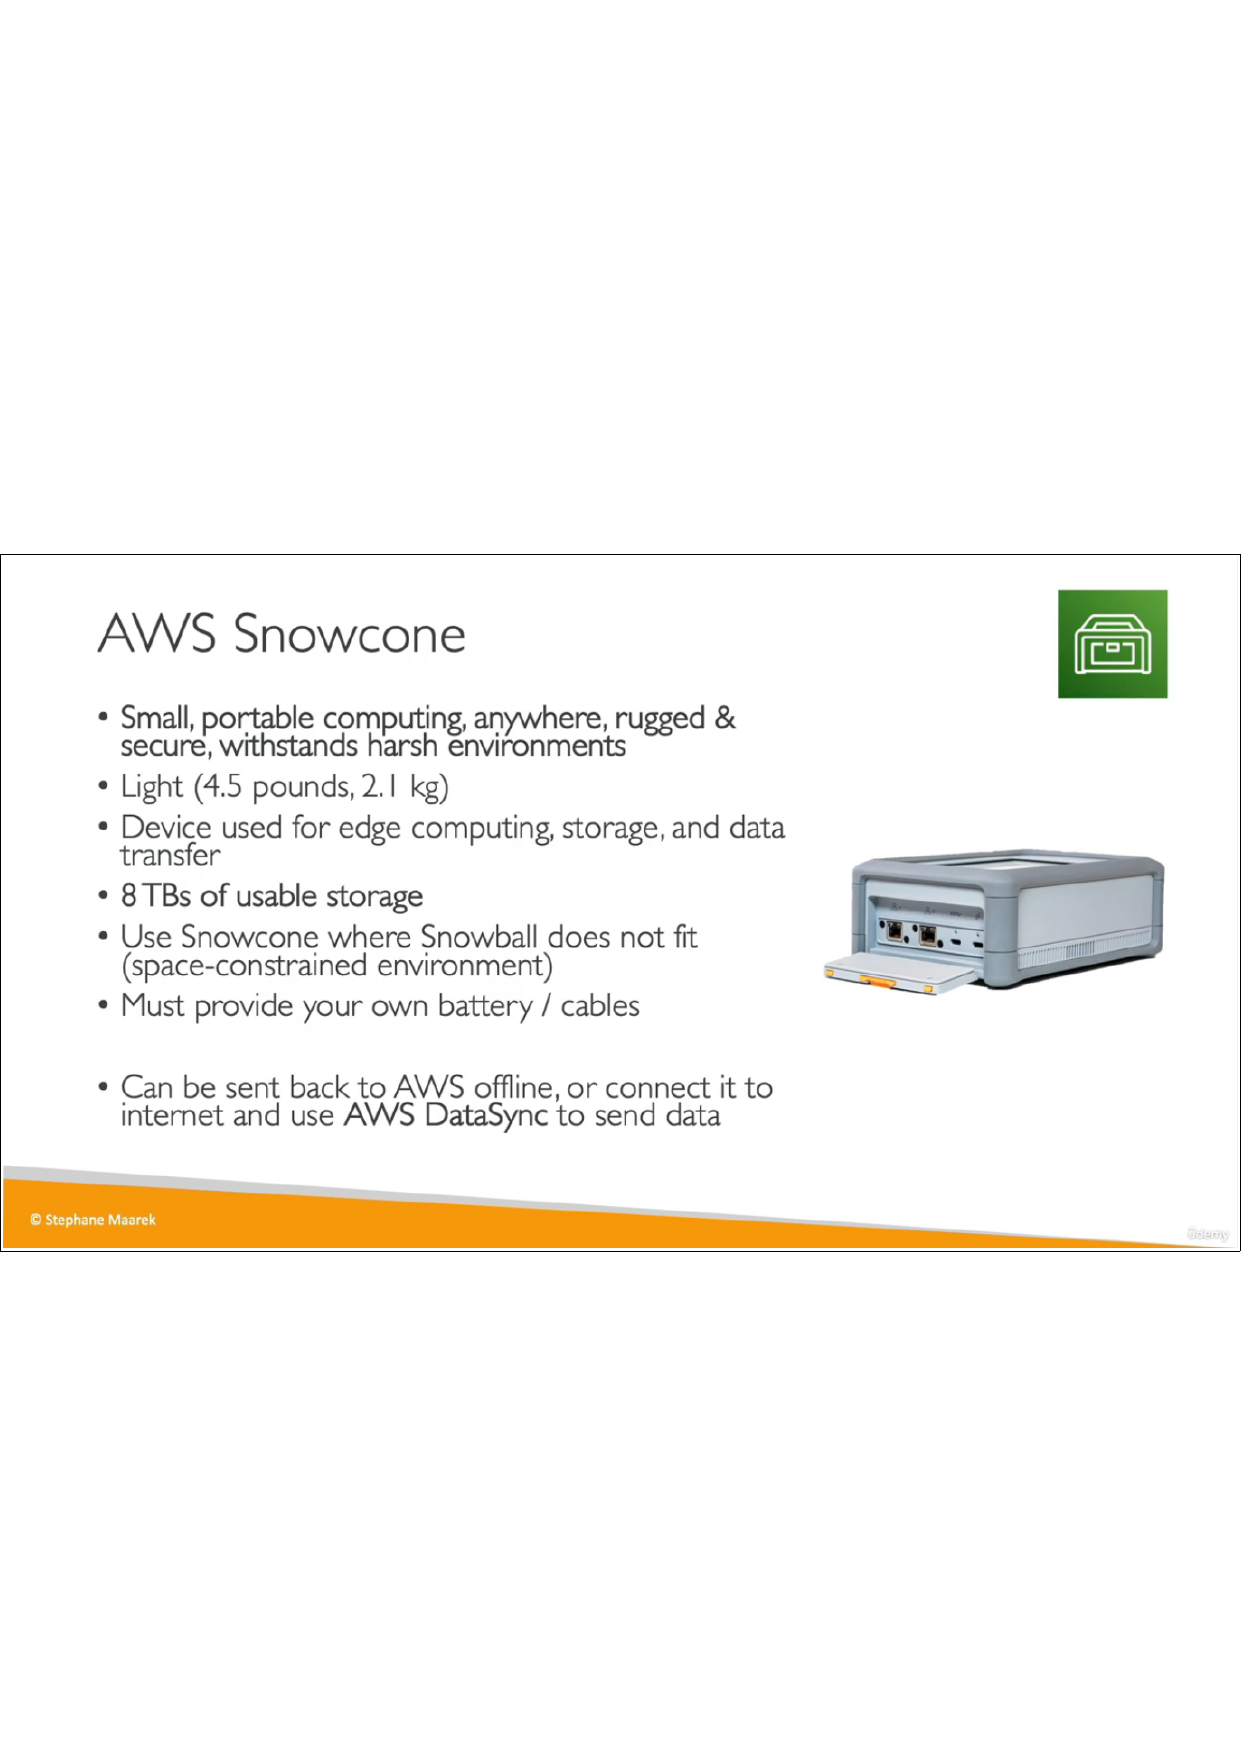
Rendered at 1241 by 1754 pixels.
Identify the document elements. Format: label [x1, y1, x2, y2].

picture [3, 557, 1238, 1248]
